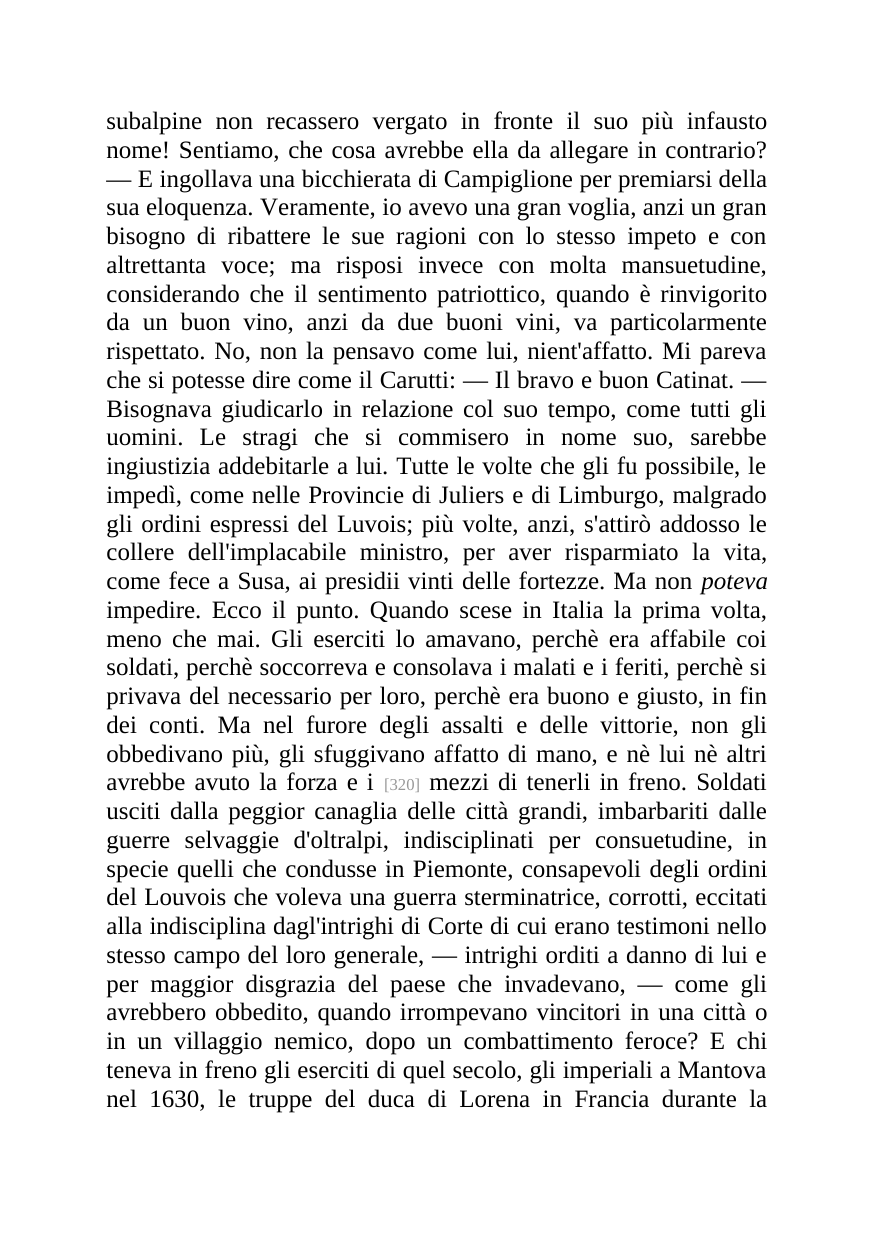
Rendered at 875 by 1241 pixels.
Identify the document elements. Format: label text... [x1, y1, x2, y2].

text subalpine non recassero vergato in fronte il suo più infausto nome! Sentiamo, che cosa avrebbe ella da allegare in contrario? — E ingollava una bicchierata di Campiglione per premiarsi della sua eloquenza. Veramente, io avevo una gran voglia, anzi un gran bisogno di ribattere le sue ragioni con lo stesso impeto e con altrettanta voce; ma risposi invece con molta mansuetudine, considerando che il sentimento patriottico, quando è rinvigorito da un buon vino, anzi da due buoni vini, va particolarmente rispettato. No, non la pensavo come lui, nient'affatto. Mi pareva che si potesse dire come il Carutti: — Il bravo e buon Catinat. — Bisognava giudicarlo in relazione col suo tempo, come tutti gli uomini. Le stragi che si commisero in nome suo, sarebbe ingiustizia addebitarle a lui. Tutte le volte che gli fu possibile, le impedì, come nelle Provincie di Juliers e di Limburgo, malgrado gli ordini espressi del Luvois; più volte, anzi, s'attirò addosso le collere dell'implacabile ministro, per aver risparmiato la vita, come fece a Susa, ai presidii vinti delle fortezze. Ma non poteva impedire. Ecco il punto. Quando scese in Italia la prima volta, meno che mai. Gli eserciti lo amavano, perchè era affabile coi soldati, perchè soccorreva e consolava i malati e i feriti, perchè si privava del necessario per loro, perchè era buono e giusto, in fin dei conti. Ma nel furore degli assalti e delle vittorie, non gli obbedivano più, gli sfuggivano affatto di mano, e nè lui nè altri avrebbe avuto la forza e i [320] mezzi di tenerli in freno. Soldati usciti dalla peggior canaglia delle città grandi, imbarbariti dalle guerre selvaggie d'oltralpi, indisciplinati per consuetudine, in specie quelli che condusse in Piemonte, consapevoli degli ordini del Louvois che voleva una guerra sterminatrice, corrotti, eccitati alla indisciplina dagl'intrighi di Corte di cui erano testimoni nello stesso campo del loro generale, — intrighi orditi a danno di lui e per maggior disgrazia del paese che invadevano, — come gli avrebbero obbedito, quando irrompevano vincitori in una città o in un villaggio nemico, dopo un combattimento feroce? E chi teneva in freno gli eserciti di quel secolo, gli imperiali a Mantova nel 1630, le truppe del duca di Lorena in Francia durante la [106, 106, 768, 1112]
